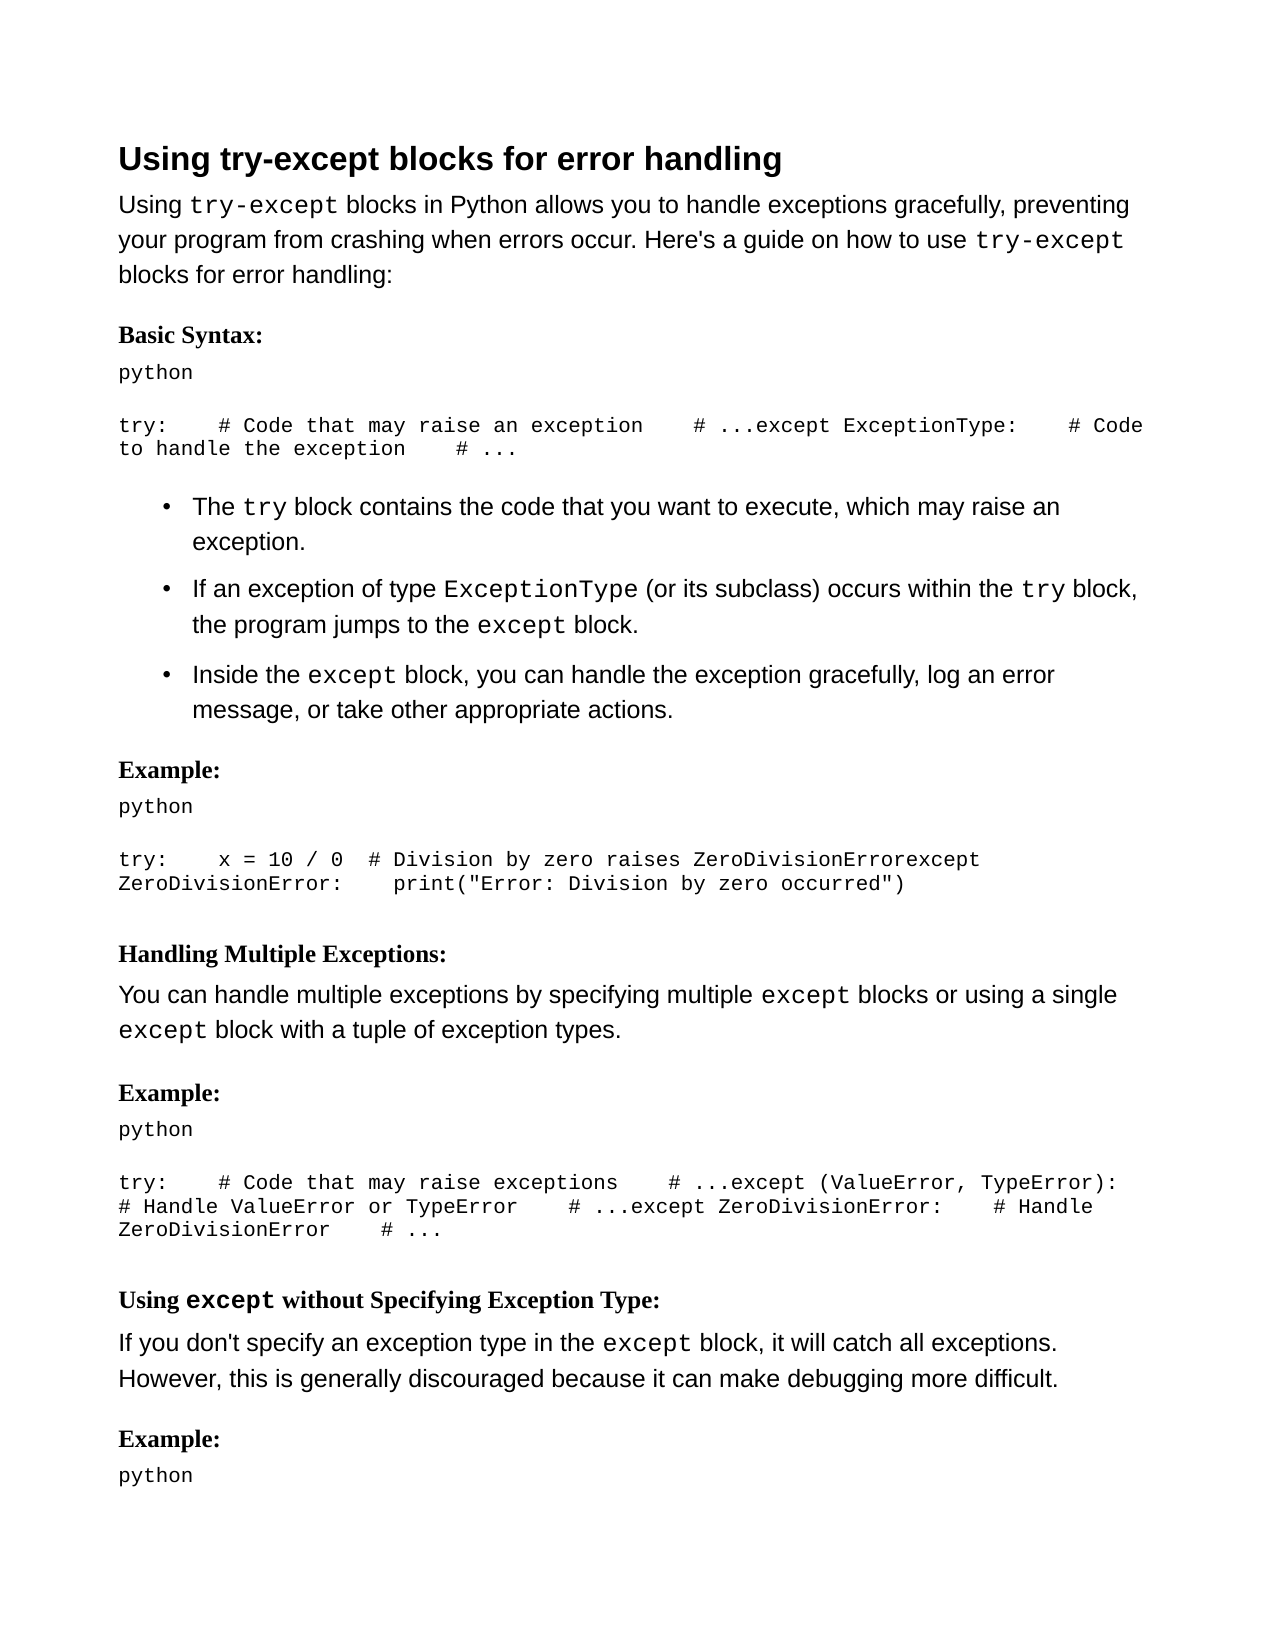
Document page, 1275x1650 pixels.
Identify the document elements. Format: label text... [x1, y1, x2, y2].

subtitle Example: [118, 1078, 1157, 1106]
subtitle Using try-except blocks for error handling [118, 139, 1157, 177]
text python [118, 362, 1157, 385]
subtitle Example: [118, 755, 1157, 784]
text try: # Code that may raise an exception # ...except ExceptionType: # Code to handle the exception # ... [118, 415, 1157, 462]
list If an exception of type ExceptionType (or its subclass) occurs within the try block, the program jumps to the except block. [162, 574, 1157, 641]
text try: x = 10 / 0 # Division by zero raises ZeroDivisionErrorexcept ZeroDivisionError: print("Error: Division by zero occurred") [118, 849, 1157, 897]
text You can handle multiple exceptions by specifying multiple except blocks or using a single except block with a tuple of exception types. [118, 980, 1157, 1046]
subtitle Basic Syntax: [118, 320, 1157, 349]
text python [118, 1119, 1157, 1143]
text Using try-except blocks in Python allows you to handle exceptions gracefully, preventing your program from crashing when errors occur. Here's a guide on how to use try-except blocks for error handling: [118, 190, 1157, 289]
subtitle Example: [118, 1424, 1157, 1452]
subtitle Using except without Specifying Exception Type: [118, 1285, 1157, 1316]
subtitle Handling Multiple Exceptions: [118, 939, 1157, 967]
text try: # Code that may raise exceptions # ...except (ValueError, TypeError): # Handle ValueError or TypeError # ...except ZeroDivisionError: # Handle ZeroDivisionError # ... [118, 1172, 1157, 1243]
text python [118, 796, 1157, 820]
list The try block contains the code that you want to execute, which may raise an exception. [162, 492, 1157, 556]
text If you don't specify an exception type in the except block, it will catch all exceptions. However, this is generally discouraged because it can make debugging more difficult. [118, 1328, 1157, 1392]
list Inside the except block, you can handle the exception gracefully, log an error message, or take other appropriate actions. [162, 660, 1157, 724]
text python [118, 1465, 1157, 1488]
